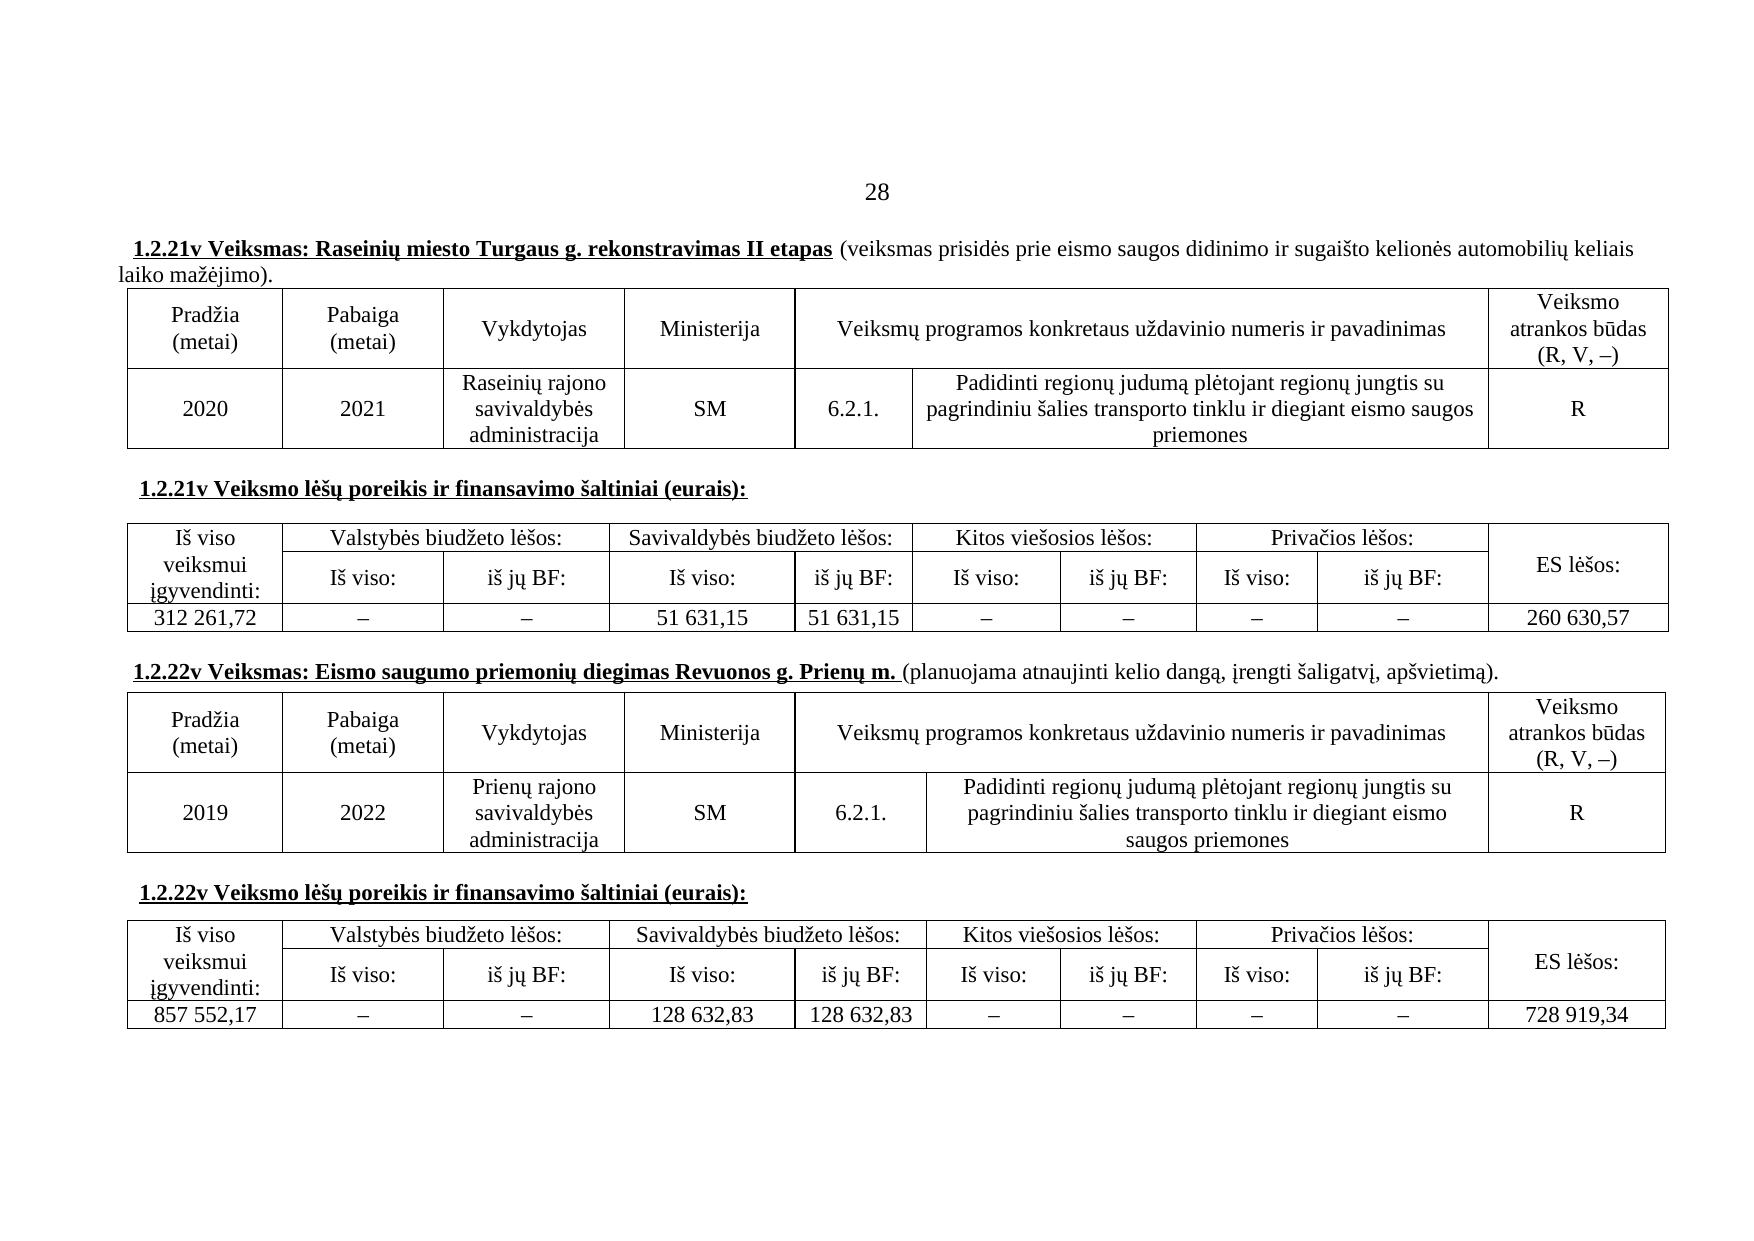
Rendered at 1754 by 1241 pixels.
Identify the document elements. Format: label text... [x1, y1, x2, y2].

table_cell SM [625, 773, 794, 852]
table_header Pabaiga (metai) [283, 289, 443, 367]
table_cell 51 631,15 [610, 604, 794, 631]
table_cell 2020 [128, 369, 282, 448]
table_cell 312 261,72 [128, 604, 282, 631]
table_cell 260 630,57 [1489, 604, 1668, 631]
table_cell 2019 [128, 773, 282, 852]
table_cell Iš viso: [1197, 949, 1317, 1000]
table_cell – [444, 1001, 609, 1028]
table_cell Iš viso veiksmui įgyvendinti: [128, 524, 282, 603]
table_cell Iš viso veiksmui įgyvendinti: [128, 921, 282, 1000]
table_cell 6.2.1. [796, 369, 912, 448]
table_cell Padidinti regionų judumą plėtojant regionų jungtis su pagrindiniu šalies transporto tinklu ir diegiant eismo saugos priemones [927, 773, 1488, 852]
table_header Veiksmų programos konkretaus uždavinio numeris ir pavadinimas [796, 289, 1488, 367]
table_header Pradžia (metai) [128, 693, 282, 772]
table_cell Iš viso: [610, 552, 794, 603]
table_cell – [1318, 1001, 1488, 1028]
table_cell – [1318, 604, 1488, 631]
table_cell – [927, 1001, 1060, 1028]
table_cell – [1061, 1001, 1196, 1028]
table_cell SM [625, 369, 794, 448]
table_cell R [1489, 369, 1668, 448]
table_cell Iš viso: [913, 552, 1060, 603]
table_cell – [913, 604, 1060, 631]
table_header Ministerija [625, 289, 794, 367]
table_cell R [1489, 773, 1665, 852]
table_cell 51 631,15 [796, 604, 912, 631]
table_header Veiksmo atrankos būdas (R, V, –) [1489, 693, 1665, 772]
table_cell Iš viso: [283, 552, 443, 603]
table_cell iš jų BF: [1061, 949, 1196, 1000]
table_cell 2022 [283, 773, 443, 852]
table_cell Prienų rajono savivaldybės administracija [444, 773, 624, 852]
table_cell 1.2.22v Veiksmo lėšų poreikis ir finansavimo šaltiniai (eurais): [128, 853, 1665, 920]
table_cell – [444, 604, 609, 631]
table_cell Kitos viešosios lėšos: [927, 921, 1196, 948]
table_header Pabaiga (metai) [283, 693, 443, 772]
table_cell iš jų BF: [1318, 552, 1488, 603]
table_cell ES lėšos: [1489, 921, 1665, 1000]
table_cell Privačios lėšos: [1197, 524, 1488, 551]
table_cell iš jų BF: [1318, 949, 1488, 1000]
table_cell iš jų BF: [444, 552, 609, 603]
table_header Pradžia (metai) [128, 289, 282, 367]
table_cell Padidinti regionų judumą plėtojant regionų jungtis su pagrindiniu šalies transporto tinklu ir diegiant eismo saugos priemones [913, 369, 1488, 448]
table_cell 1.2.21v Veiksmo lėšų poreikis ir finansavimo šaltiniai (eurais): [128, 449, 1668, 523]
table_cell ES lėšos: [1489, 524, 1668, 603]
table_cell 2021 [283, 369, 443, 448]
table_cell – [1197, 1001, 1317, 1028]
table_cell 128 632,83 [796, 1001, 926, 1028]
table_cell Privačios lėšos: [1197, 921, 1488, 948]
table_cell iš jų BF: [1061, 552, 1196, 603]
table_cell Raseinių rajono savivaldybės administracija [444, 369, 624, 448]
table_cell iš jų BF: [796, 552, 912, 603]
table_header Vykdytojas [444, 693, 624, 772]
table_cell 857 552,17 [128, 1001, 282, 1028]
table_cell 728 919,34 [1489, 1001, 1665, 1028]
table_cell – [283, 604, 443, 631]
table_cell – [1197, 604, 1317, 631]
table_cell – [283, 1001, 443, 1028]
table_cell Iš viso: [927, 949, 1060, 1000]
text 1.2.21v Veiksmas: Raseinių miesto Turgaus g. rekonstravimas II etapas (veiksmas prisidės prie eismo saugos didinimo ir sugaišto kelionės automobilių keliais laiko mažėjimo). [118, 235, 1636, 287]
table_cell 6.2.1. [796, 773, 926, 852]
table_header Ministerija [625, 693, 794, 772]
table_cell 128 632,83 [610, 1001, 794, 1028]
table_cell Savivaldybės biudžeto lėšos: [610, 921, 926, 948]
table_cell Valstybės biudžeto lėšos: [283, 921, 609, 948]
table_cell Iš viso: [610, 949, 794, 1000]
table_cell Iš viso: [1197, 552, 1317, 603]
table_header Veiksmo atrankos būdas (R, V, –) [1489, 289, 1668, 367]
table_header Veiksmų programos konkretaus uždavinio numeris ir pavadinimas [796, 693, 1488, 772]
table_cell Kitos viešosios lėšos: [913, 524, 1196, 551]
table_cell Savivaldybės biudžeto lėšos: [610, 524, 912, 551]
table_cell – [1061, 604, 1196, 631]
table_cell Iš viso: [283, 949, 443, 1000]
table_cell Valstybės biudžeto lėšos: [283, 524, 609, 551]
table_cell iš jų BF: [444, 949, 609, 1000]
text 1.2.22v Veiksmas: Eismo saugumo priemonių diegimas Revuonos g. Prienų m. (planuojama atnaujinti kelio dangą, įrengti šaligatvį, apšvietimą). [118, 658, 1636, 684]
table_cell iš jų BF: [796, 949, 926, 1000]
table_header Vykdytojas [444, 289, 624, 367]
